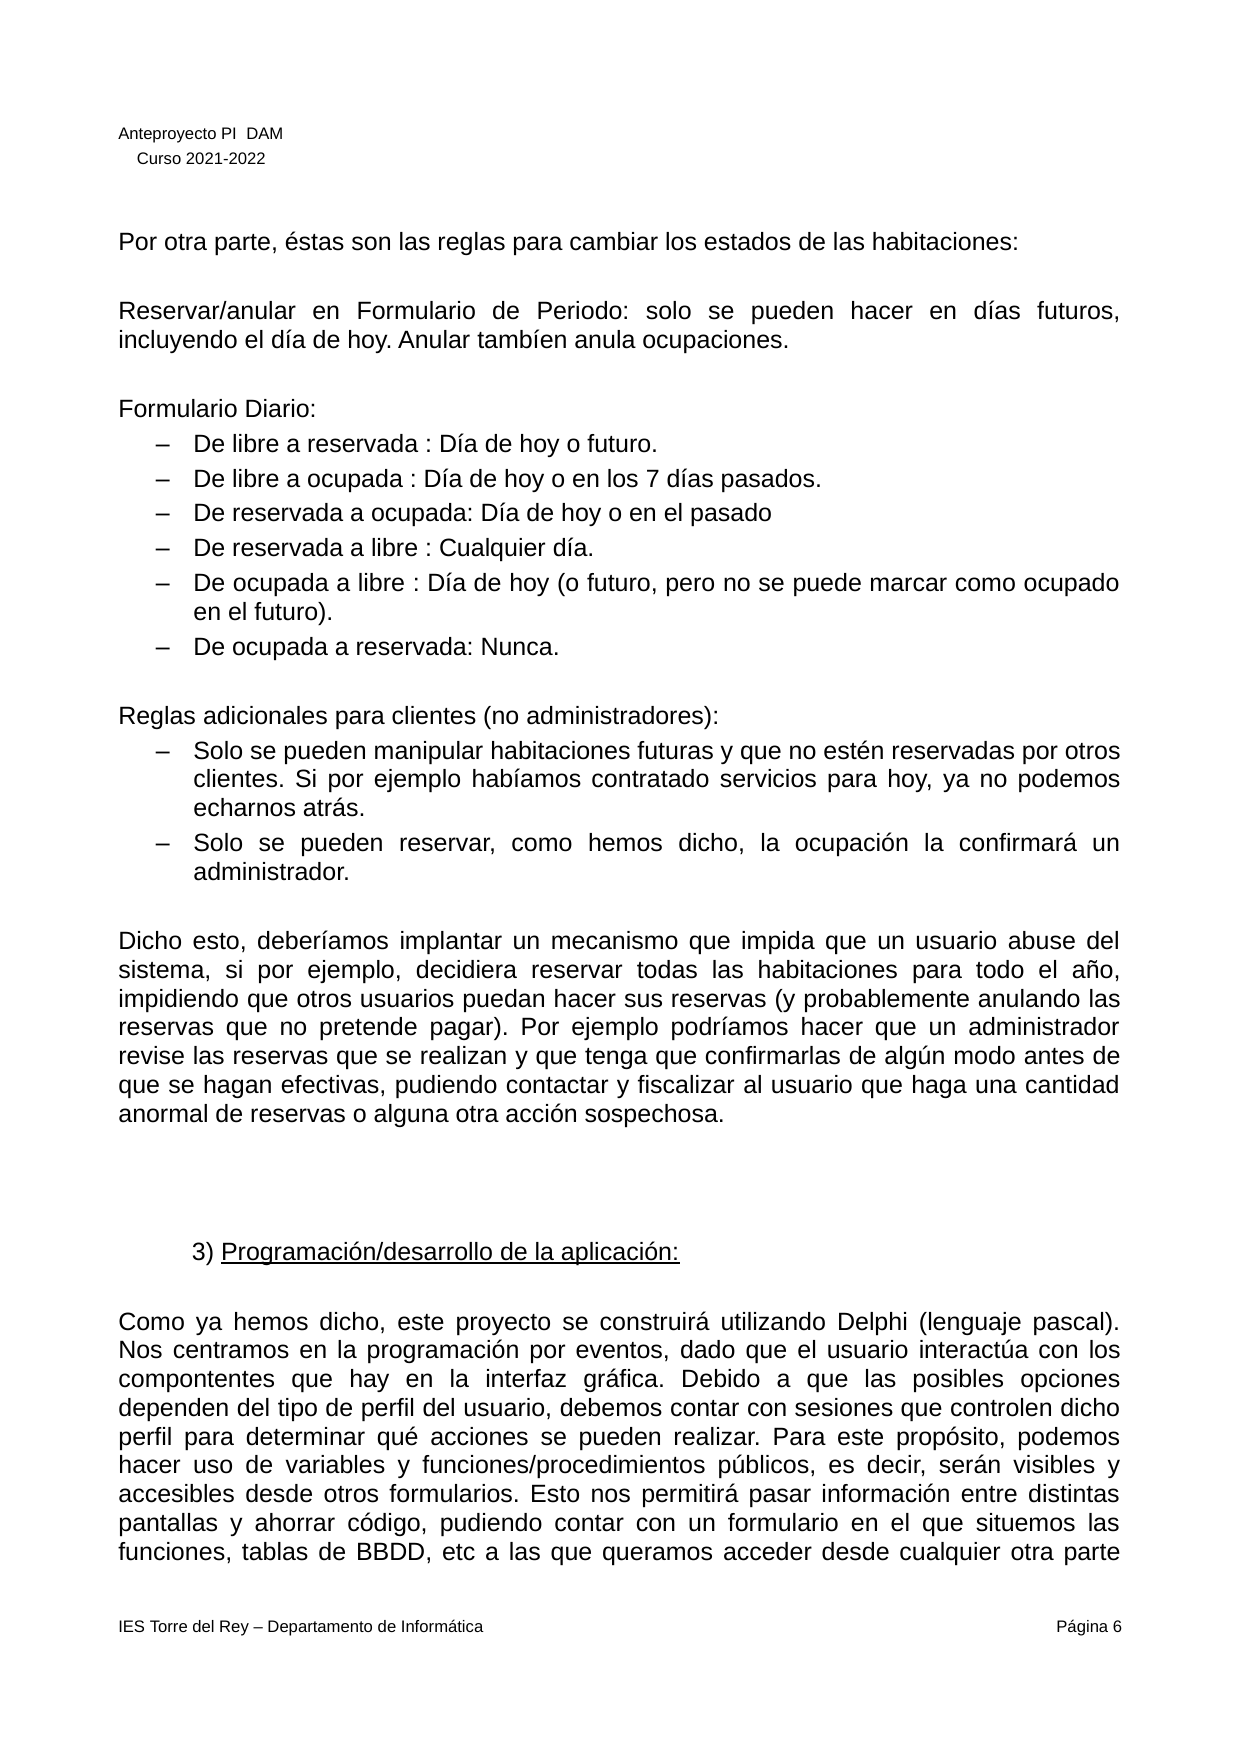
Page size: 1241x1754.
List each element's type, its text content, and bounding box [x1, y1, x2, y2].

list De reservada a libre : Cualquier día. [156, 533, 1122, 562]
text Reservar/anular en Formulario de Periodo: solo se pueden hacer en días futuros, incluyendo el día de hoy. Anular tambíen anula ocupaciones. [118, 296, 1122, 353]
list Solo se pueden manipular habitaciones futuras y que no estén reservadas por otros clientes. Si por ejemplo habíamos contratado servicios para hoy, ya no podemos echarnos atrás. [156, 736, 1122, 822]
list De reservada a ocupada: Día de hoy o en el pasado [156, 498, 1122, 527]
list De libre a reservada : Día de hoy o futuro. [156, 429, 1122, 458]
text 3) Programación/desarrollo de la aplicación: [118, 1237, 1122, 1266]
list De ocupada a libre : Día de hoy (o futuro, pero no se puede marcar como ocupado en el futuro). [156, 568, 1122, 626]
text Formulario Diario: [118, 394, 1122, 423]
list Solo se pueden reservar, como hemos dicho, la ocupación la confirmará un administrador. [156, 828, 1122, 886]
text Por otra parte, éstas son las reglas para cambiar los estados de las habitaciones: [118, 198, 1122, 255]
text Dicho esto, deberíamos implantar un mecanismo que impida que un usuario abuse del sistema, si por ejemplo, decidiera reservar todas las habitaciones para todo el año, impidiendo que otros usuarios puedan hacer sus reservas (y probablemente anulando las reservas que no pretende pagar). Por ejemplo podríamos hacer que un administrador revise las reservas que se realizan y que tenga que confirmarlas de algún modo antes de que se hagan efectivas, pudiendo contactar y fiscalizar al usuario que haga una cantidad anormal de reservas o alguna otra acción sospechosa. [118, 926, 1122, 1127]
list De ocupada a reservada: Nunca. [156, 631, 1122, 660]
text Como ya hemos dicho, este proyecto se construirá utilizando Delphi (lenguaje pascal). Nos centramos en la programación por eventos, dado que el usuario interactúa con los compontentes que hay en la interfaz gráfica. Debido a que las posibles opciones dependen del tipo de perfil del usuario, debemos contar con sesiones que controlen dicho perfil para determinar qué acciones se pueden realizar. Para este propósito, podemos hacer uso de variables y funciones/procedimientos públicos, es decir, serán visibles y accesibles desde otros formularios. Esto nos permitirá pasar información entre distintas pantallas y ahorrar código, pudiendo contar con un formulario en el que situemos las funciones, tablas de BBDD, etc a las que queramos acceder desde cualquier otra parte [118, 1307, 1122, 1566]
list De libre a ocupada : Día de hoy o en los 7 días pasados. [156, 463, 1122, 492]
text Reglas adicionales para clientes (no administradores): [118, 701, 1122, 730]
